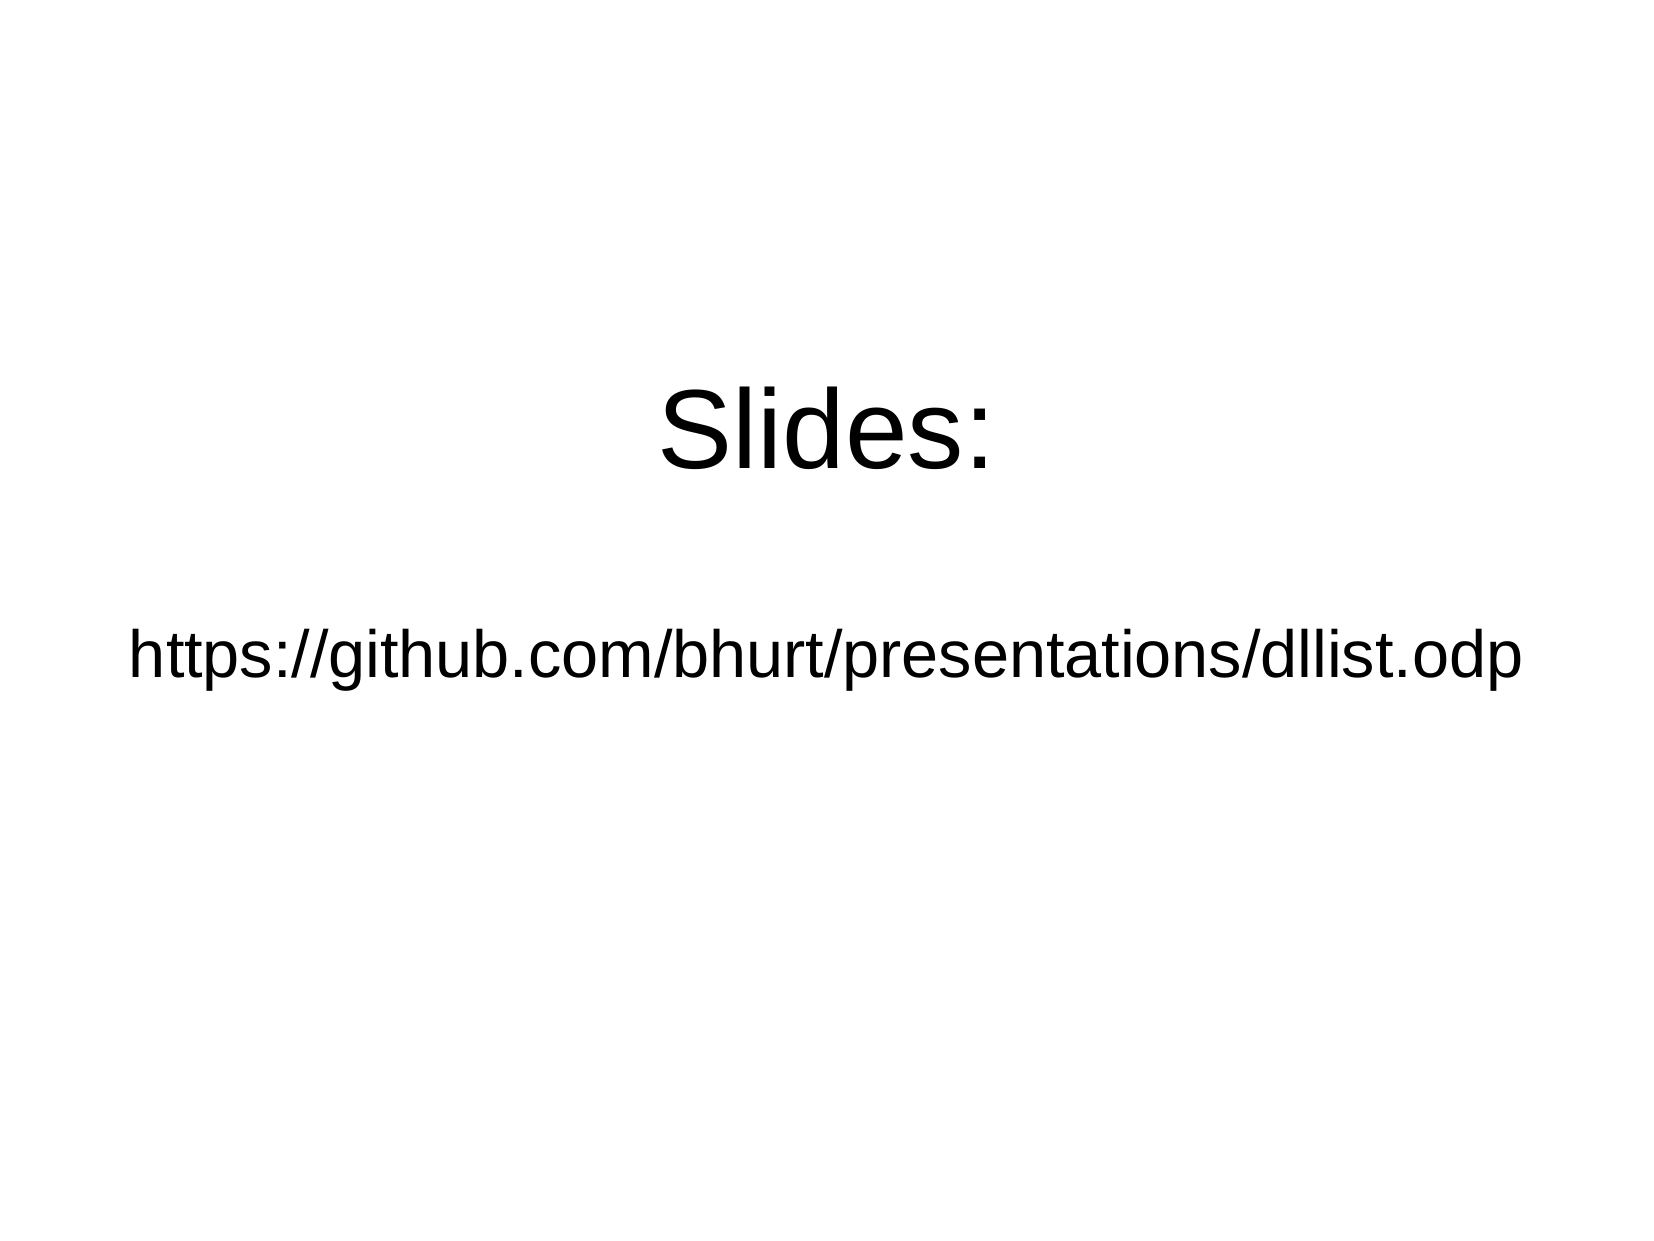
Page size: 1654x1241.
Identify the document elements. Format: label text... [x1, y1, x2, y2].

subtitle Slides: https://github.com/bhurt/presentations/dllist.odp [82, 49, 1571, 1010]
